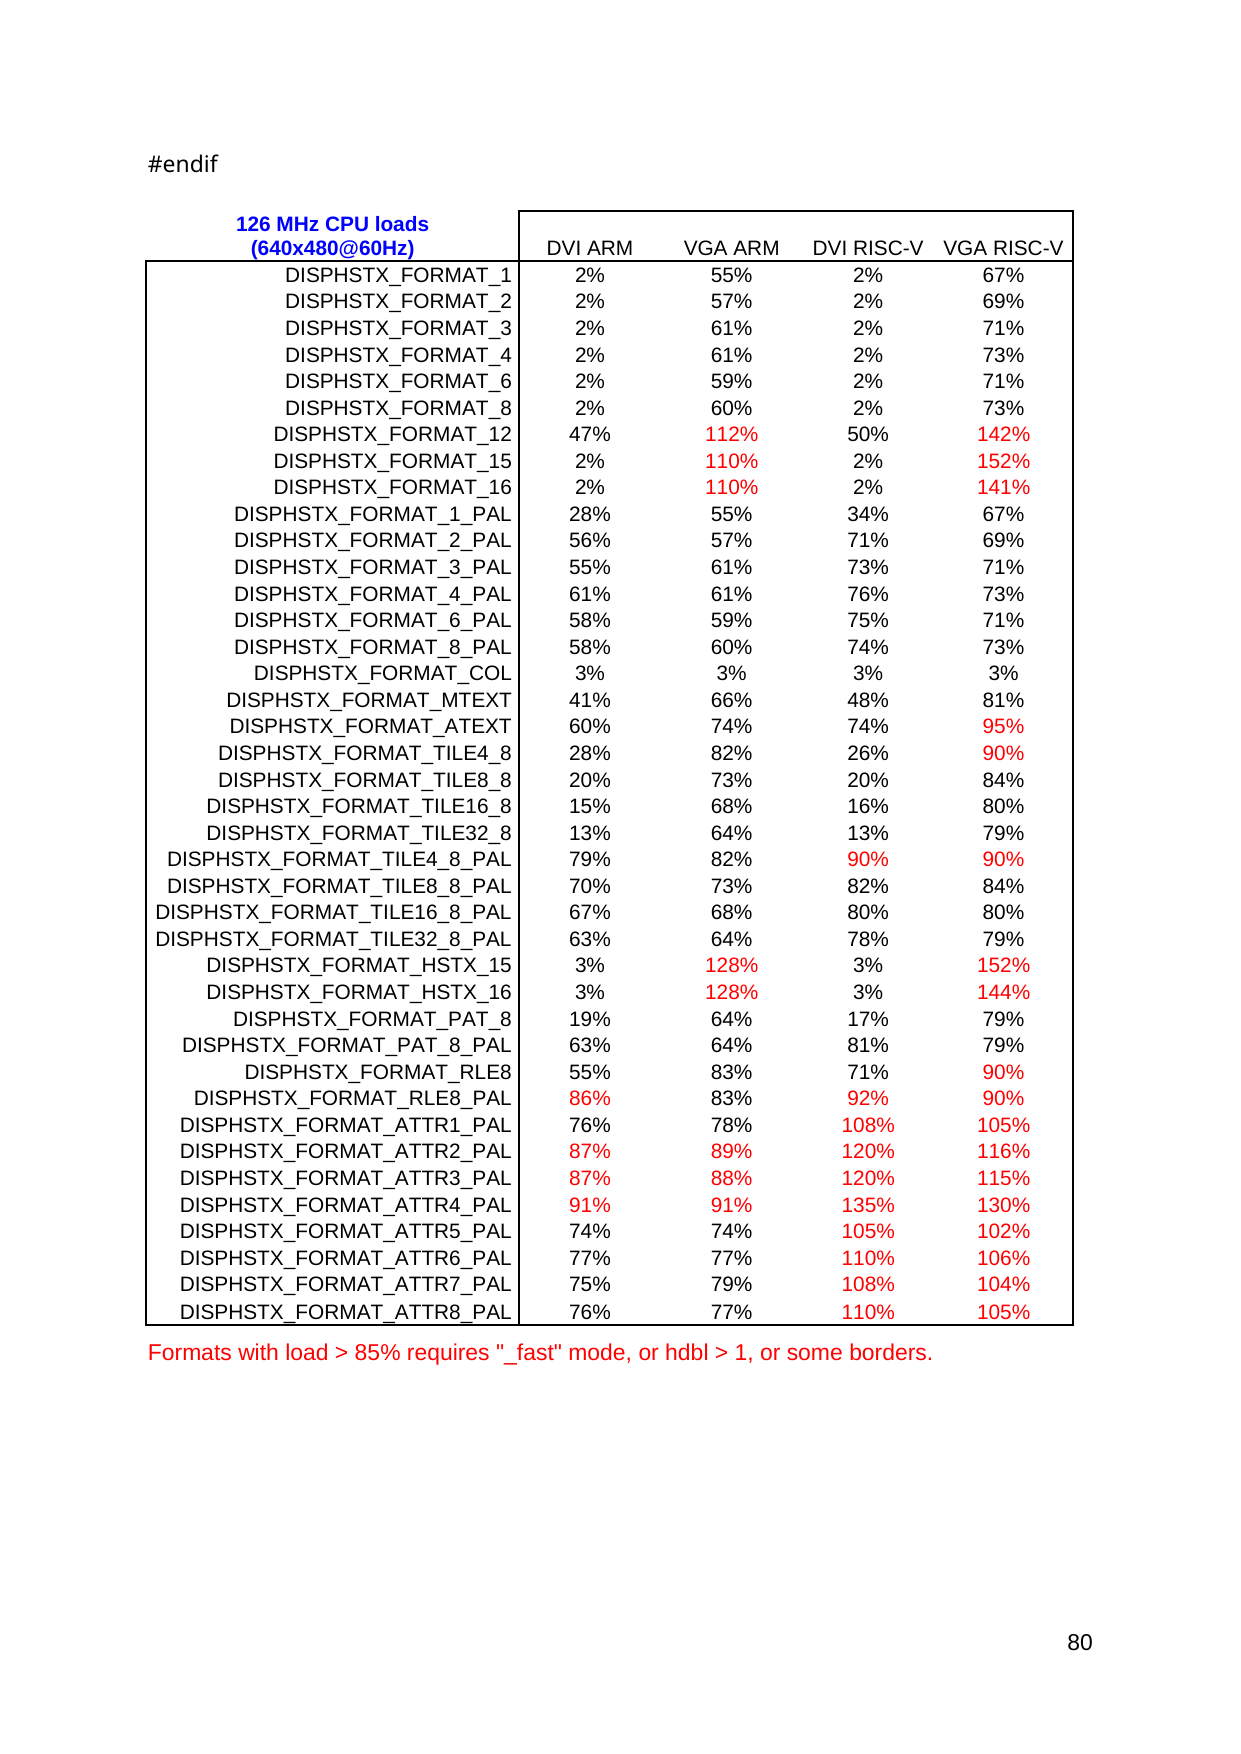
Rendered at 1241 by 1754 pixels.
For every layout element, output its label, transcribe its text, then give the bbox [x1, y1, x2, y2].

table_cell 58% [520, 632, 661, 658]
table_cell DISPHSTX_FORMAT_ATEXT [147, 712, 518, 738]
table_cell 74% [802, 712, 933, 738]
table_cell DISPHSTX_FORMAT_ATTR1_PAL [147, 1110, 518, 1137]
table_cell 77% [520, 1243, 661, 1269]
table_cell 81% [802, 1030, 933, 1057]
table_cell 74% [520, 1216, 661, 1243]
table_cell 87% [520, 1163, 661, 1190]
table_cell 3% [802, 951, 933, 977]
table_cell 48% [802, 685, 933, 712]
table_header 126 MHz CPU loads (640x480@60Hz) [146, 210, 518, 260]
table_cell 152% [934, 951, 1072, 977]
table_cell 28% [520, 499, 661, 526]
table_cell 104% [934, 1270, 1072, 1296]
table_cell 16% [802, 791, 933, 818]
table_cell 79% [934, 818, 1072, 844]
table_cell DISPHSTX_FORMAT_6 [147, 366, 518, 393]
table_cell DISPHSTX_FORMAT_ATTR2_PAL [147, 1137, 518, 1163]
table_cell 78% [661, 1110, 802, 1137]
table_cell 110% [661, 446, 802, 473]
table_cell 74% [661, 712, 802, 738]
table_cell 108% [802, 1110, 933, 1137]
table_cell 2% [802, 313, 933, 340]
table_cell DISPHSTX_FORMAT_8_PAL [147, 632, 518, 658]
table_cell DISPHSTX_FORMAT_ATTR4_PAL [147, 1190, 518, 1216]
table_cell 3% [934, 659, 1072, 685]
table_cell DISPHSTX_FORMAT_15 [147, 446, 518, 473]
table_cell 60% [520, 712, 661, 738]
table_cell DISPHSTX_FORMAT_ATTR6_PAL [147, 1243, 518, 1269]
table_cell 91% [520, 1190, 661, 1216]
table_cell 3% [520, 977, 661, 1004]
table_cell 73% [802, 552, 933, 579]
table_header VGA ARM [661, 212, 802, 260]
table_cell DISPHSTX_FORMAT_6_PAL [147, 605, 518, 632]
table_cell 20% [520, 765, 661, 791]
table_cell DISPHSTX_FORMAT_4 [147, 340, 518, 366]
table_cell 87% [520, 1137, 661, 1163]
table_cell 110% [661, 473, 802, 499]
table_cell 78% [802, 924, 933, 951]
table_cell 74% [802, 632, 933, 658]
table_cell 116% [934, 1137, 1072, 1163]
table_cell 59% [661, 366, 802, 393]
table_cell 64% [661, 924, 802, 951]
table_cell 80% [934, 898, 1072, 924]
table_cell 2% [520, 313, 661, 340]
table_cell 64% [661, 818, 802, 844]
table_cell DISPHSTX_FORMAT_1 [147, 262, 518, 287]
table_cell 79% [520, 845, 661, 871]
table_cell 74% [661, 1216, 802, 1243]
table_cell 2% [802, 446, 933, 473]
table_cell DISPHSTX_FORMAT_ATTR7_PAL [147, 1270, 518, 1296]
table_cell DISPHSTX_FORMAT_16 [147, 473, 518, 499]
table_cell 64% [661, 1030, 802, 1057]
table_cell 2% [520, 366, 661, 393]
table_cell 84% [934, 765, 1072, 791]
table_cell 91% [661, 1190, 802, 1216]
table_cell 76% [520, 1110, 661, 1137]
table_cell DISPHSTX_FORMAT_ATTR5_PAL [147, 1216, 518, 1243]
table_cell 67% [934, 262, 1072, 287]
table_cell 152% [934, 446, 1072, 473]
table_cell 13% [802, 818, 933, 844]
table_cell 15% [520, 791, 661, 818]
table_header DVI ARM [520, 212, 661, 260]
table_cell 67% [934, 499, 1072, 526]
text #endif [148, 148, 1093, 179]
table_cell 2% [802, 262, 933, 287]
table_cell 60% [661, 632, 802, 658]
table_cell 2% [520, 262, 661, 287]
table_cell 71% [934, 313, 1072, 340]
table_cell 76% [520, 1296, 661, 1324]
table_cell 41% [520, 685, 661, 712]
table_cell 64% [661, 1004, 802, 1030]
table_cell DISPHSTX_FORMAT_TILE16_8 [147, 791, 518, 818]
table_cell 79% [661, 1270, 802, 1296]
table_cell 84% [934, 871, 1072, 898]
table_cell 141% [934, 473, 1072, 499]
table_cell 17% [802, 1004, 933, 1030]
table_cell 120% [802, 1163, 933, 1190]
table_cell 70% [520, 871, 661, 898]
table_cell DISPHSTX_FORMAT_12 [147, 420, 518, 446]
table_cell 58% [520, 605, 661, 632]
table_cell DISPHSTX_FORMAT_ATTR3_PAL [147, 1163, 518, 1190]
table_cell 89% [661, 1137, 802, 1163]
table_cell 2% [520, 393, 661, 419]
table_cell 47% [520, 420, 661, 446]
table_cell 20% [802, 765, 933, 791]
table_cell 83% [661, 1084, 802, 1110]
table_cell 63% [520, 1030, 661, 1057]
table_cell 3% [802, 977, 933, 1004]
table_cell 80% [802, 898, 933, 924]
table_cell DISPHSTX_FORMAT_TILE16_8_PAL [147, 898, 518, 924]
table_header DVI RISC-V [802, 212, 933, 260]
table_cell 90% [934, 845, 1072, 871]
table_cell 90% [802, 845, 933, 871]
table_cell 75% [520, 1270, 661, 1296]
table_cell 50% [802, 420, 933, 446]
table_cell 128% [661, 977, 802, 1004]
table_cell DISPHSTX_FORMAT_TILE32_8 [147, 818, 518, 844]
table_cell 67% [520, 898, 661, 924]
table_cell DISPHSTX_FORMAT_RLE8 [147, 1057, 518, 1083]
table_cell 2% [520, 446, 661, 473]
table_cell 90% [934, 738, 1072, 765]
table_cell 90% [934, 1057, 1072, 1083]
table_cell 108% [802, 1270, 933, 1296]
table_cell 77% [661, 1243, 802, 1269]
table_cell 71% [934, 552, 1072, 579]
table_cell DISPHSTX_FORMAT_3_PAL [147, 552, 518, 579]
table_cell DISPHSTX_FORMAT_2 [147, 287, 518, 313]
table_cell 2% [520, 287, 661, 313]
table_cell 81% [934, 685, 1072, 712]
table_cell 105% [802, 1216, 933, 1243]
table_cell 57% [661, 287, 802, 313]
table_cell 61% [661, 340, 802, 366]
table_cell 59% [661, 605, 802, 632]
table_cell 3% [661, 659, 802, 685]
table_cell 79% [934, 1030, 1072, 1057]
table_cell 110% [802, 1243, 933, 1269]
table_cell 83% [661, 1057, 802, 1083]
table_cell 26% [802, 738, 933, 765]
table_cell DISPHSTX_FORMAT_TILE4_8 [147, 738, 518, 765]
table_cell 61% [661, 552, 802, 579]
table_cell 135% [802, 1190, 933, 1216]
table_cell 82% [802, 871, 933, 898]
table_cell 2% [802, 393, 933, 419]
table_cell DISPHSTX_FORMAT_TILE8_8_PAL [147, 871, 518, 898]
table_cell 2% [520, 340, 661, 366]
table_cell 60% [661, 393, 802, 419]
table_cell 79% [934, 1004, 1072, 1030]
table_cell 69% [934, 287, 1072, 313]
table_cell 115% [934, 1163, 1072, 1190]
table_cell DISPHSTX_FORMAT_TILE8_8 [147, 765, 518, 791]
table_cell DISPHSTX_FORMAT_COL [147, 659, 518, 685]
text Formats with load > 85% requires "_fast" mode, or hdbl > 1, or some borders. [148, 1339, 1093, 1365]
table_cell 73% [661, 871, 802, 898]
table_cell 128% [661, 951, 802, 977]
table_cell DISPHSTX_FORMAT_PAT_8_PAL [147, 1030, 518, 1057]
table_cell 2% [802, 287, 933, 313]
table_cell 2% [520, 473, 661, 499]
table_cell 2% [802, 473, 933, 499]
table_cell 106% [934, 1243, 1072, 1269]
table_cell 95% [934, 712, 1072, 738]
table_cell 55% [520, 552, 661, 579]
table_cell 86% [520, 1084, 661, 1110]
table_cell DISPHSTX_FORMAT_PAT_8 [147, 1004, 518, 1030]
table_cell 73% [934, 632, 1072, 658]
table_cell 61% [520, 579, 661, 605]
table_cell 28% [520, 738, 661, 765]
table_cell 77% [661, 1296, 802, 1324]
table_cell 66% [661, 685, 802, 712]
table_cell DISPHSTX_FORMAT_2_PAL [147, 526, 518, 552]
table_cell DISPHSTX_FORMAT_TILE32_8_PAL [147, 924, 518, 951]
table_cell 80% [934, 791, 1072, 818]
table_cell 3% [520, 659, 661, 685]
table_header VGA RISC-V [934, 212, 1072, 260]
table_cell 2% [802, 340, 933, 366]
table_cell DISPHSTX_FORMAT_RLE8_PAL [147, 1084, 518, 1110]
table_cell 61% [661, 313, 802, 340]
table_cell 73% [934, 340, 1072, 366]
table_cell 105% [934, 1296, 1072, 1324]
table_cell 55% [661, 499, 802, 526]
table_cell 3% [520, 951, 661, 977]
table_cell 2% [802, 366, 933, 393]
table_cell 76% [802, 579, 933, 605]
table_cell 19% [520, 1004, 661, 1030]
table_cell 68% [661, 898, 802, 924]
table_cell 130% [934, 1190, 1072, 1216]
table_cell 75% [802, 605, 933, 632]
table_cell 71% [934, 605, 1072, 632]
table_cell 120% [802, 1137, 933, 1163]
table_cell 105% [934, 1110, 1072, 1137]
table_cell 34% [802, 499, 933, 526]
table_cell DISPHSTX_FORMAT_4_PAL [147, 579, 518, 605]
table_cell 71% [802, 526, 933, 552]
table_cell 56% [520, 526, 661, 552]
table_cell DISPHSTX_FORMAT_MTEXT [147, 685, 518, 712]
table_cell 73% [661, 765, 802, 791]
table_cell 82% [661, 845, 802, 871]
table_cell 73% [934, 579, 1072, 605]
table_cell 112% [661, 420, 802, 446]
table_cell DISPHSTX_FORMAT_1_PAL [147, 499, 518, 526]
table_cell 57% [661, 526, 802, 552]
table_cell 3% [802, 659, 933, 685]
table_cell DISPHSTX_FORMAT_8 [147, 393, 518, 419]
table_cell 68% [661, 791, 802, 818]
table_cell 82% [661, 738, 802, 765]
table_cell 102% [934, 1216, 1072, 1243]
table_cell 71% [802, 1057, 933, 1083]
table_cell 55% [520, 1057, 661, 1083]
table_cell 71% [934, 366, 1072, 393]
table_cell 69% [934, 526, 1072, 552]
table_cell 73% [934, 393, 1072, 419]
table_cell DISPHSTX_FORMAT_HSTX_16 [147, 977, 518, 1004]
table_cell 144% [934, 977, 1072, 1004]
table_cell 63% [520, 924, 661, 951]
table_cell DISPHSTX_FORMAT_ATTR8_PAL [147, 1296, 518, 1324]
table_cell 92% [802, 1084, 933, 1110]
table_cell 61% [661, 579, 802, 605]
table_cell 110% [802, 1296, 933, 1324]
table_cell DISPHSTX_FORMAT_TILE4_8_PAL [147, 845, 518, 871]
table_cell 142% [934, 420, 1072, 446]
table_cell 79% [934, 924, 1072, 951]
table_cell 55% [661, 262, 802, 287]
table_cell 13% [520, 818, 661, 844]
table_cell DISPHSTX_FORMAT_3 [147, 313, 518, 340]
table_cell 88% [661, 1163, 802, 1190]
table_cell 90% [934, 1084, 1072, 1110]
table_cell DISPHSTX_FORMAT_HSTX_15 [147, 951, 518, 977]
